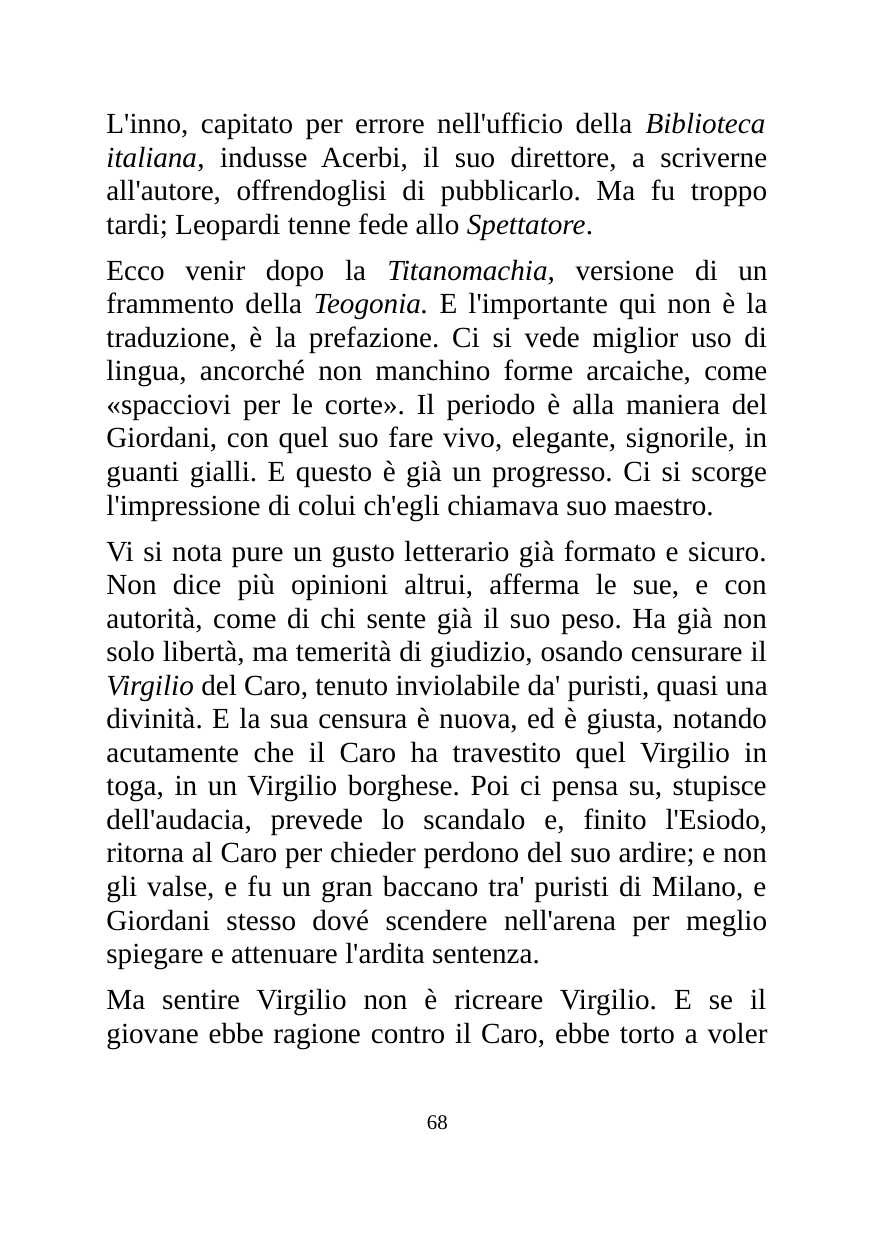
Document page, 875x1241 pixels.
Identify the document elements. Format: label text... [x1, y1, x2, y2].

text Ma sentire Virgilio non è ricreare Virgilio. E se il giovane ebbe ragione contro il Caro, ebbe torto a voler [106, 982, 768, 1049]
text Vi si nota pure un gusto letterario già formato e sicuro. Non dice più opinioni altrui, afferma le sue, e con autorità, come di chi sente già il suo peso. Ha già non solo libertà, ma temerità di giudizio, osando censurare il Virgilio del Caro, tenuto inviolabile da' puristi, quasi una divinità. E la sua censura è nuova, ed è giusta, notando acutamente che il Caro ha travestito quel Virgilio in toga, in un Virgilio borghese. Poi ci pensa su, stupisce dell'audacia, prevede lo scandalo e, finito l'Esiodo, ritorna al Caro per chieder perdono del suo ardire; e non gli valse, e fu un gran baccano tra' puristi di Milano, e Giordani stesso dové scendere nell'arena per meglio spiegare e attenuare l'ardita sentenza. [106, 534, 768, 970]
text Ecco venir dopo la Titanomachia, versione di un frammento della Teogonia. E l'importante qui non è la traduzione, è la prefazione. Ci si vede miglior uso di lingua, ancorché non manchino forme arcaiche, come «spacciovi per le corte». Il periodo è alla maniera del Giordani, con quel suo fare vivo, elegante, signorile, in guanti gialli. E questo è già un progresso. Ci si scorge l'impressione di colui ch'egli chiamava suo maestro. [106, 253, 768, 521]
text L'inno, capitato per errore nell'ufficio della Biblioteca italiana, indusse Acerbi, il suo direttore, a scriverne all'autore, offrendoglisi di pubblicarlo. Ma fu troppo tardi; Leopardi tenne fede allo Spettatore. [106, 106, 768, 240]
